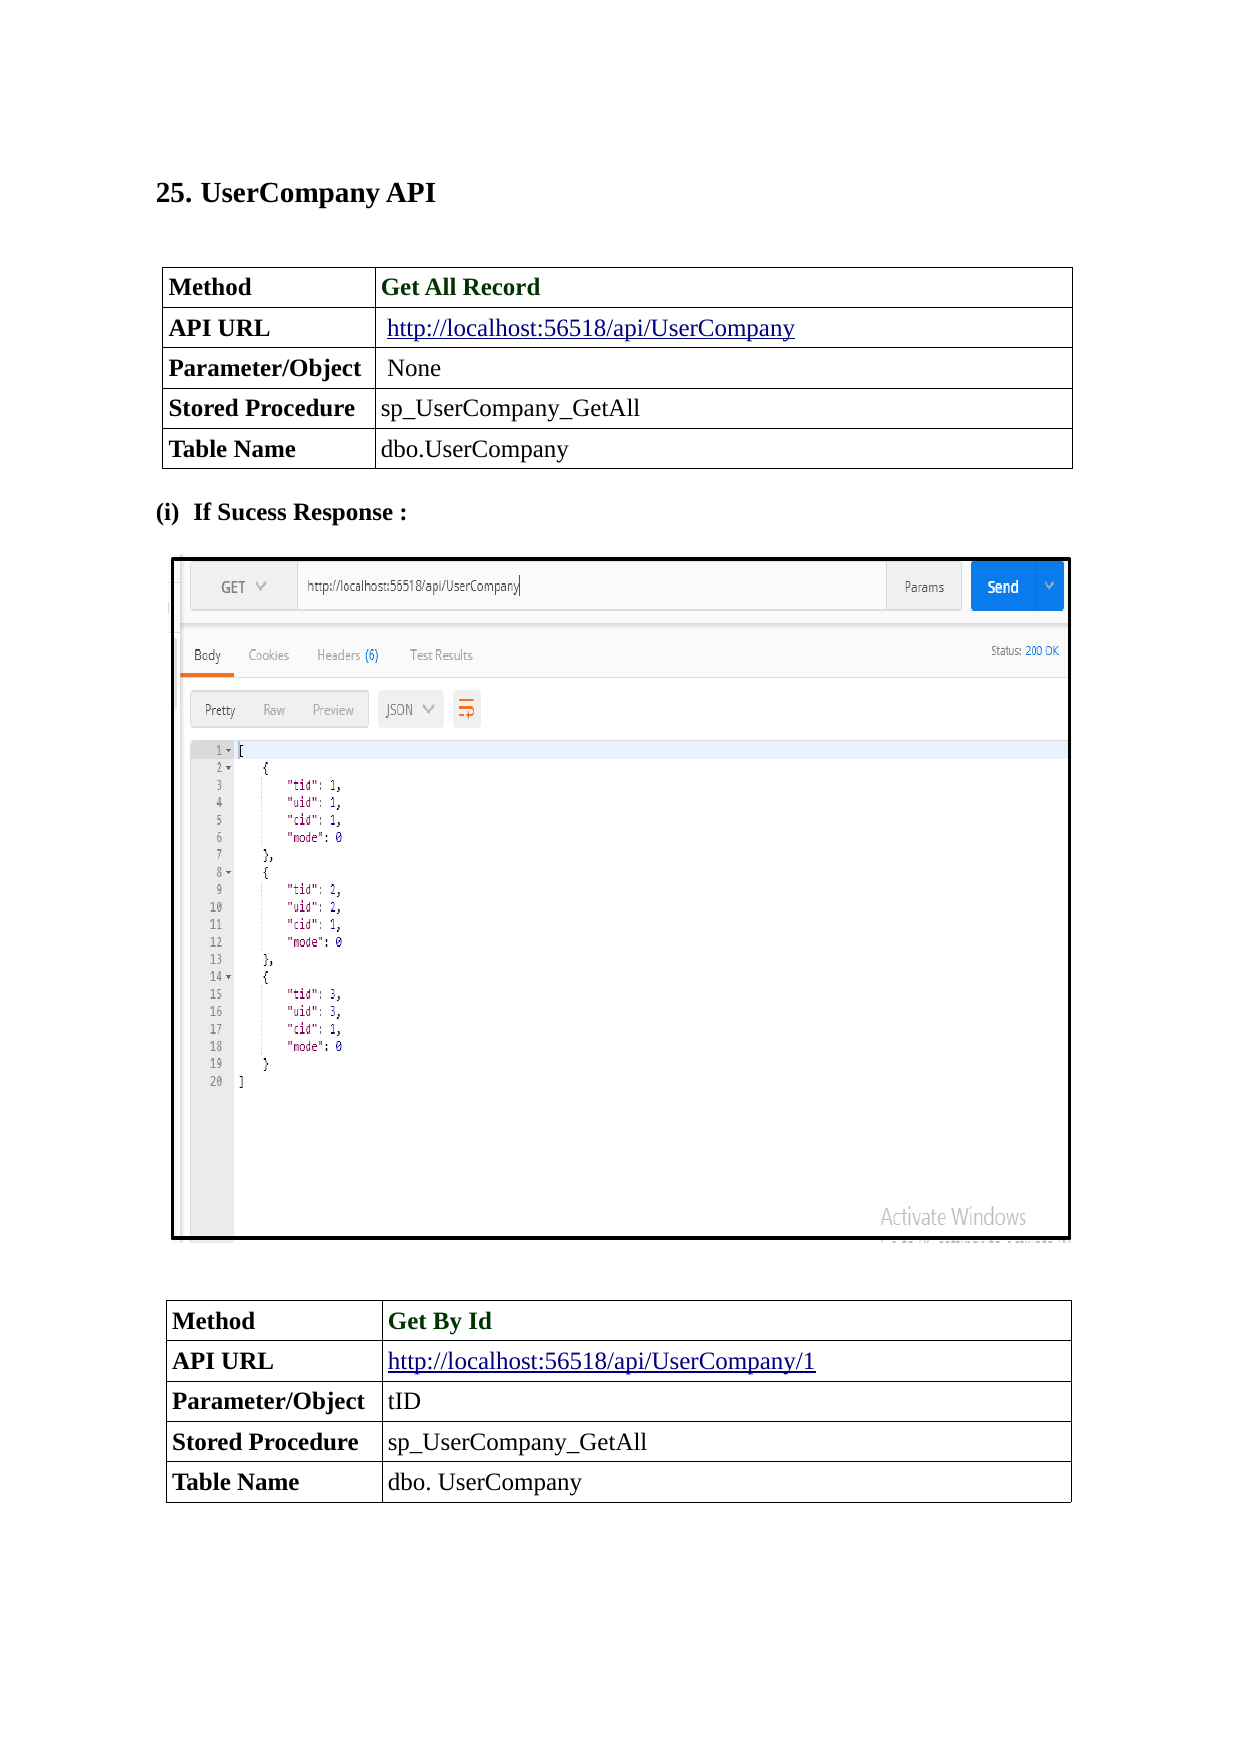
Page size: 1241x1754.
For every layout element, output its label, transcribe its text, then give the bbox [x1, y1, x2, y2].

table_cell Stored Procedure [163, 389, 375, 428]
table_cell tID [383, 1382, 1071, 1421]
list If Sucess Response : [156, 497, 1122, 526]
table_cell API URL [167, 1341, 382, 1381]
picture [168, 554, 1072, 1243]
table_cell Table Name [167, 1462, 382, 1502]
table_cell Stored Procedure [167, 1422, 382, 1461]
table_cell None [376, 348, 1072, 388]
table_cell http://localhost:56518/api/UserCompany/1 [383, 1341, 1071, 1381]
table_cell dbo.UserCompany [376, 429, 1072, 468]
list UserCompany API [156, 176, 1122, 209]
table_cell dbo. UserCompany [383, 1462, 1071, 1502]
table_cell sp_UserCompany_GetAll [376, 389, 1072, 428]
table_cell API URL [163, 308, 375, 347]
table_cell Table Name [163, 429, 375, 468]
table_cell Parameter/Object [167, 1382, 382, 1421]
table_cell Parameter/Object [163, 348, 375, 388]
table_cell sp_UserCompany_GetAll [383, 1422, 1071, 1461]
table_cell http://localhost:56518/api/UserCompany [376, 308, 1072, 347]
table_header Get All Record [376, 268, 1072, 307]
table_header Get By Id [383, 1301, 1071, 1340]
table_header Method [167, 1301, 382, 1340]
table_header Method [163, 268, 375, 307]
